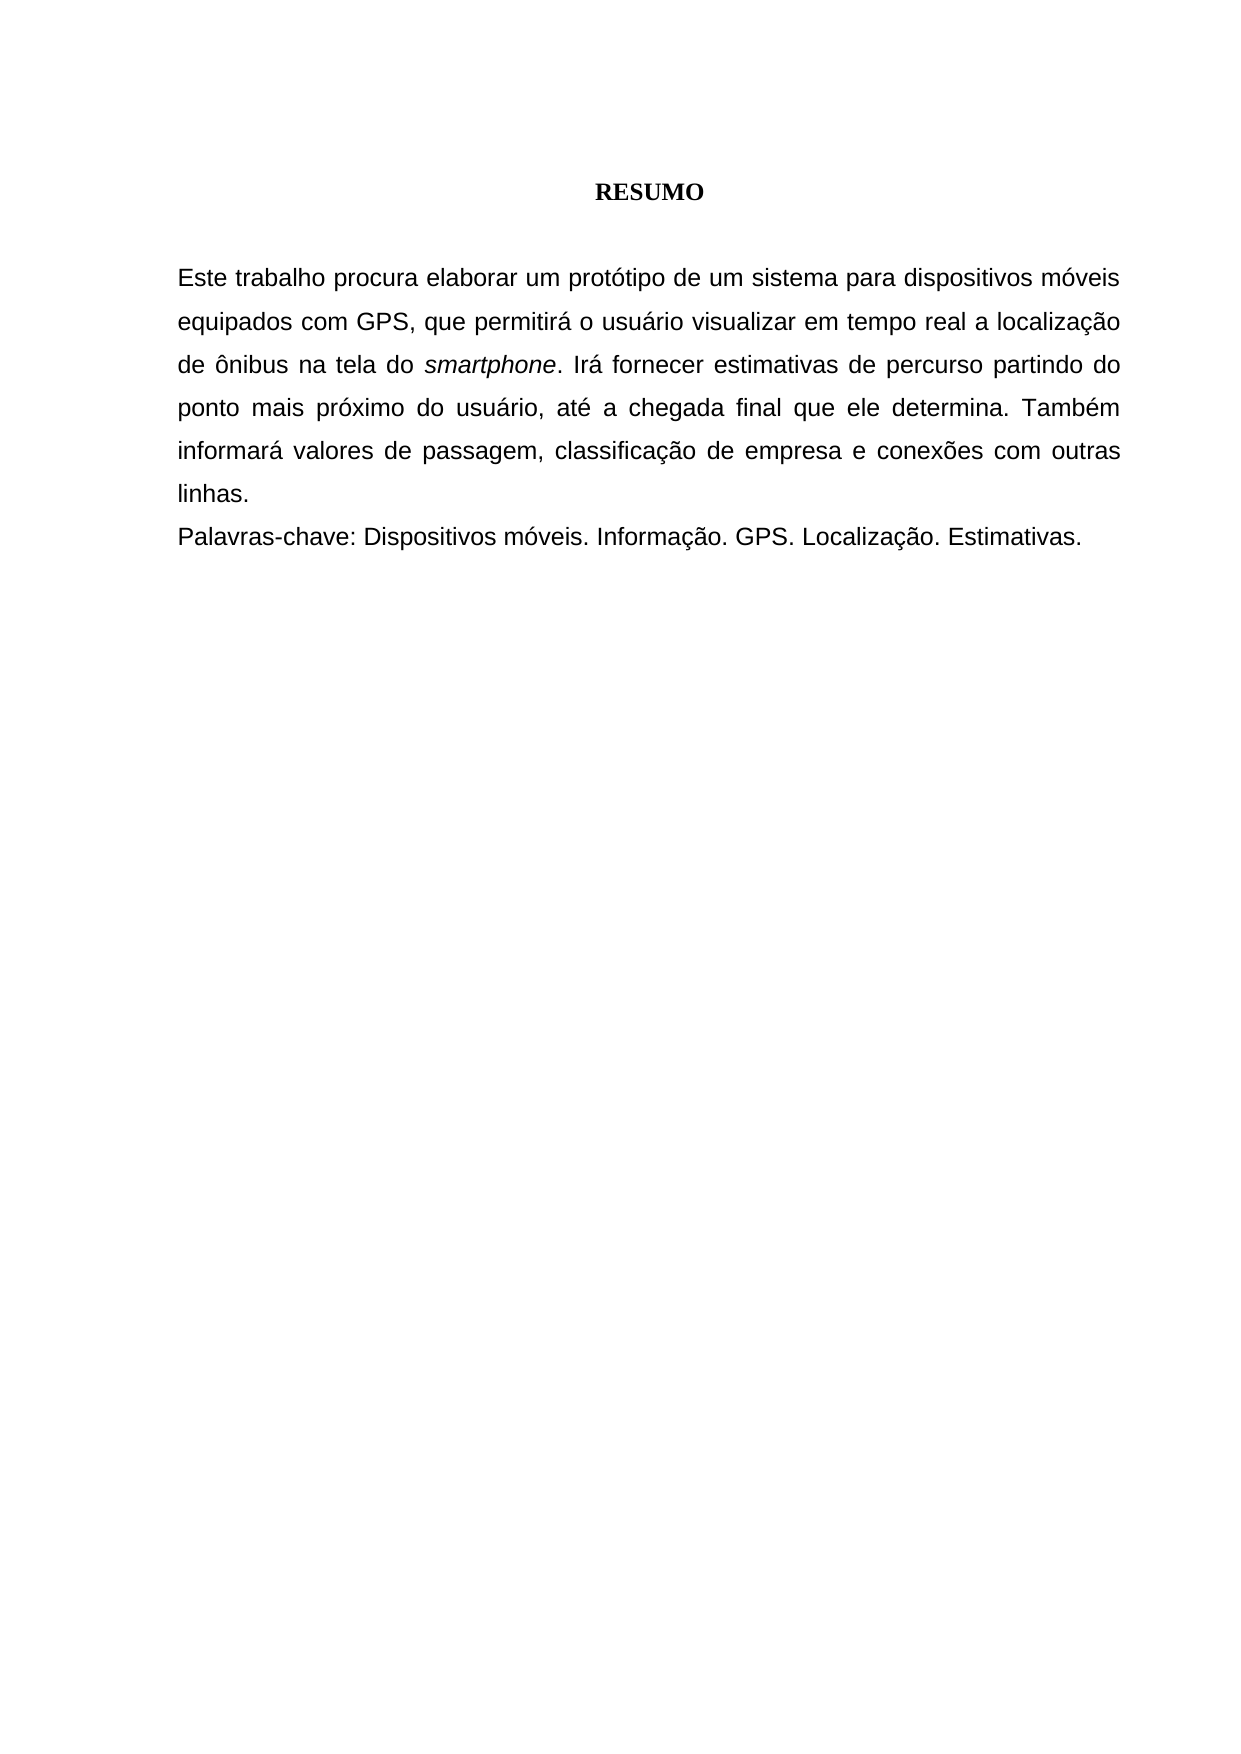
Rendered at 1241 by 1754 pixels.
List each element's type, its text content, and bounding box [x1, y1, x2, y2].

text Este trabalho procura elaborar um protótipo de um sistema para dispositivos móveis equipados com GPS, que permitirá o usuário visualizar em tempo real a localização de ônibus na tela do smartphone. Irá fornecer estimativas de percurso partindo do ponto mais próximo do usuário, até a chegada final que ele determina. Também informará valores de passagem, classificação de empresa e conexões com outras linhas. [177, 263, 1122, 508]
text Palavras-chave: Dispositivos móveis. Informação. GPS. Localização. Estimativas. [177, 522, 1122, 551]
subtitle RESUMO [177, 177, 1122, 206]
